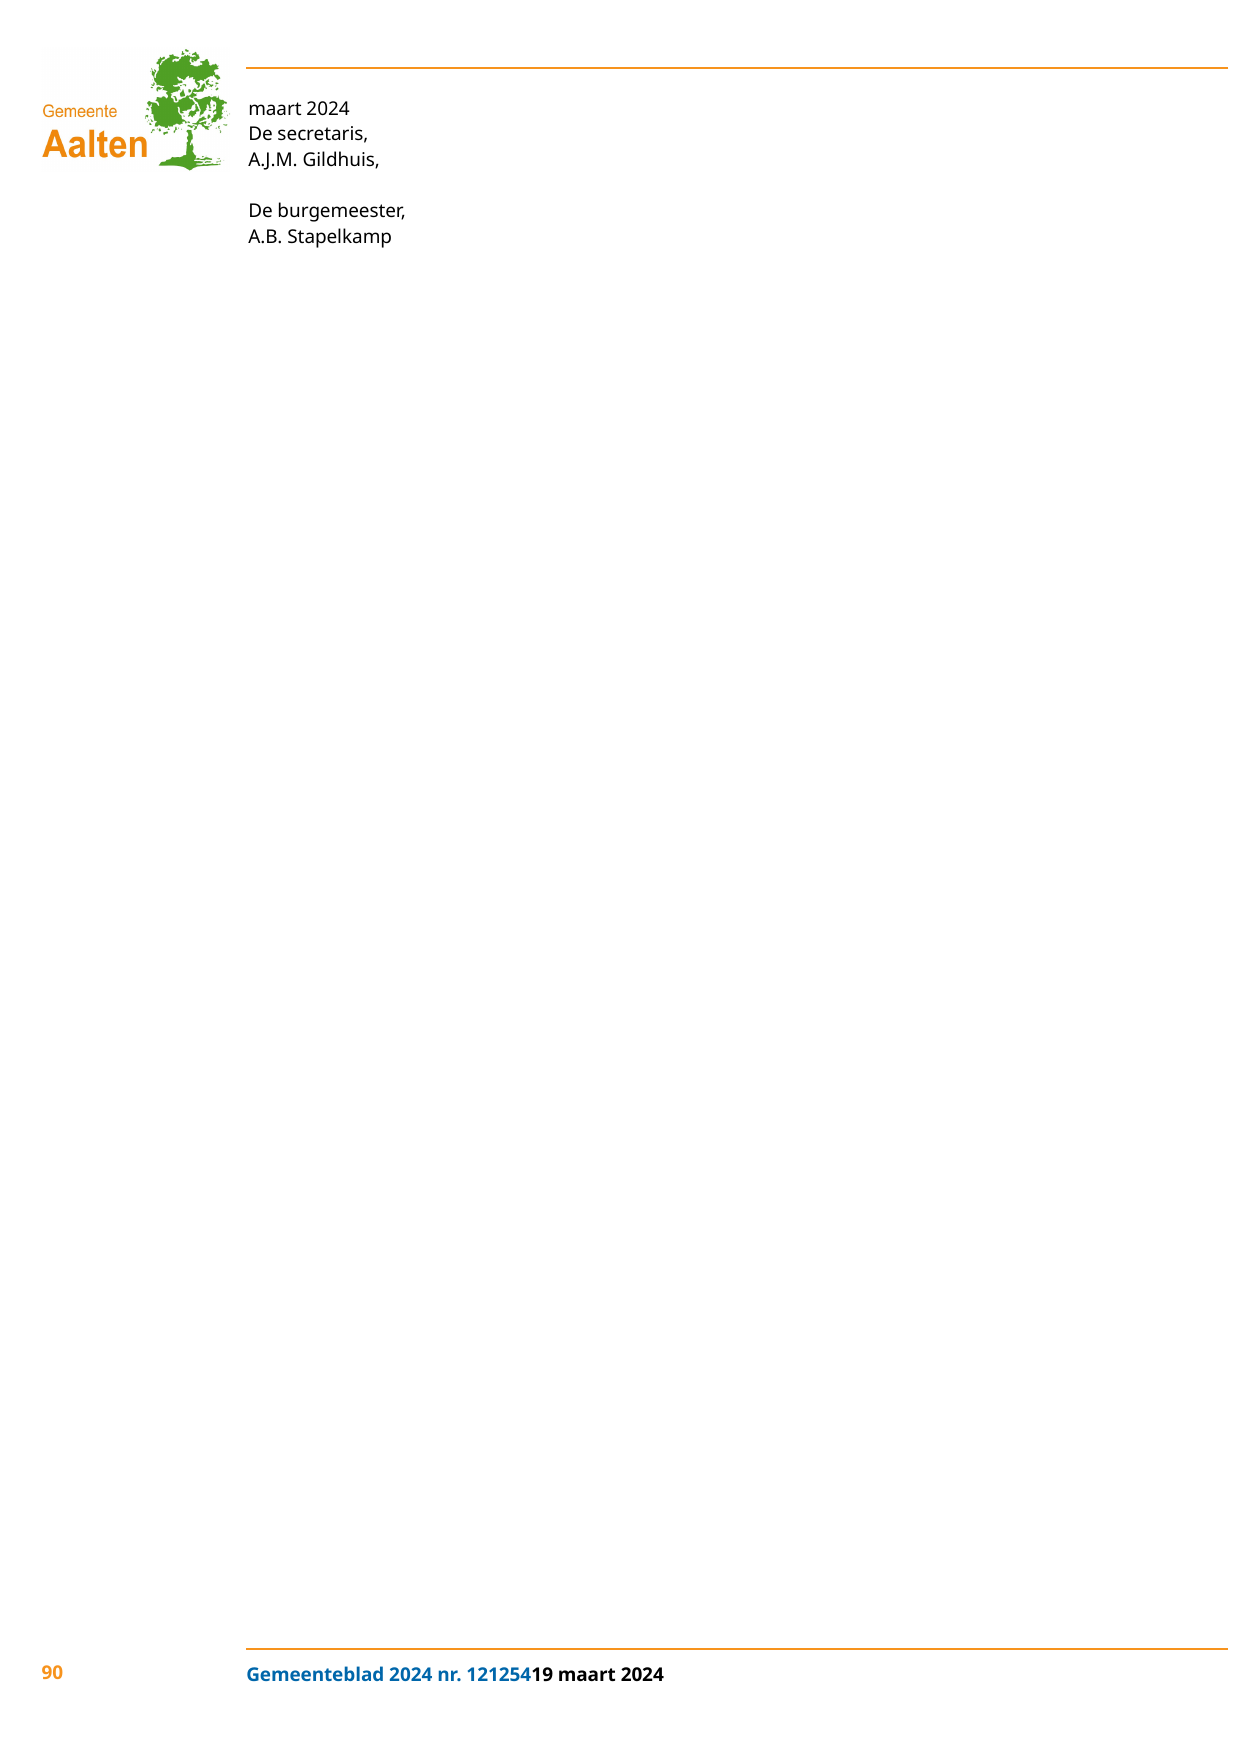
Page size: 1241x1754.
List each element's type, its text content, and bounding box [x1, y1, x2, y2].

picture [41, 47, 231, 172]
text A.J.M. Gildhuis, [248, 146, 1152, 172]
text De burgemeester, [248, 198, 1152, 223]
text De secretaris, [248, 121, 1152, 146]
text A.B. Stapelkamp [248, 223, 1152, 249]
text maart 2024 [248, 95, 1152, 121]
